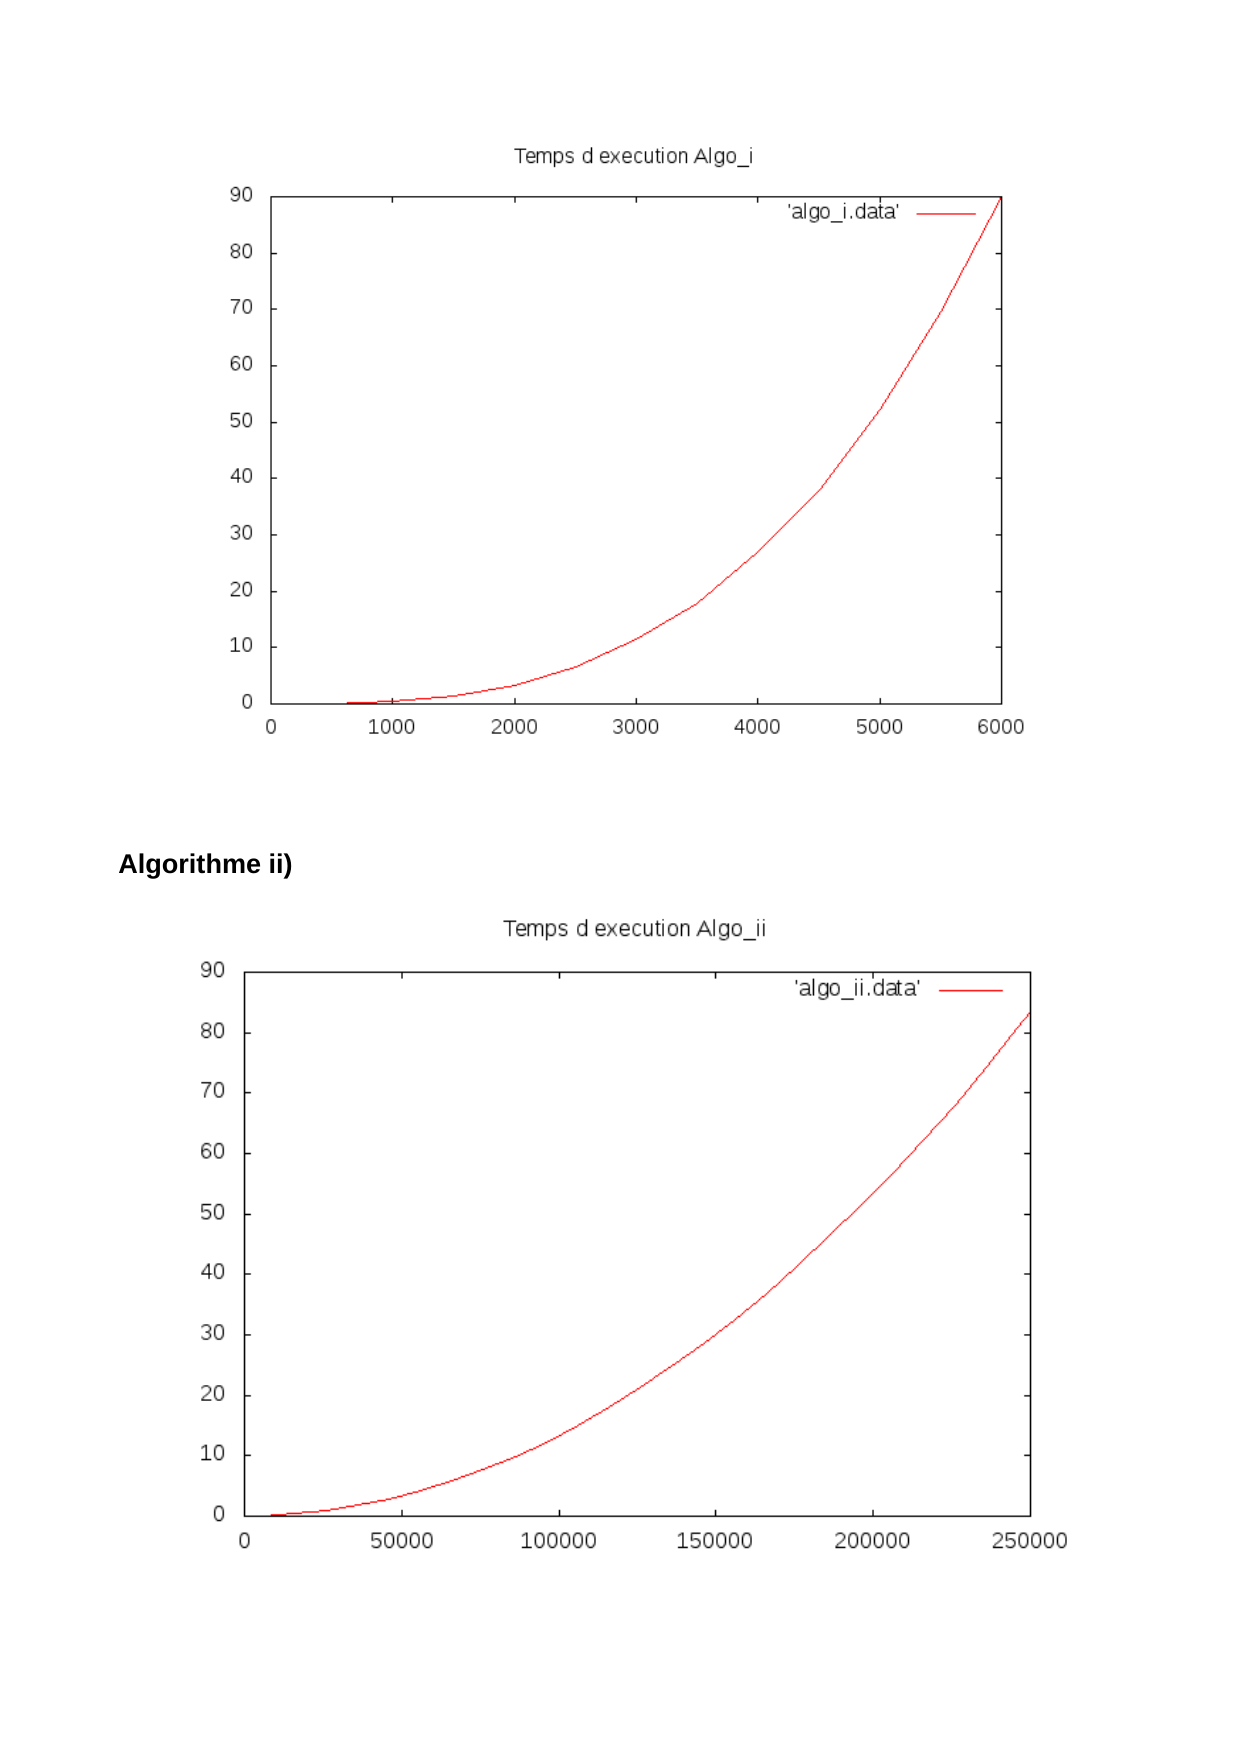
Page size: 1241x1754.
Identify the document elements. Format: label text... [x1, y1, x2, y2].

text Algorithme ii) [118, 848, 1122, 879]
picture [167, 891, 1074, 1571]
picture [198, 121, 1042, 755]
